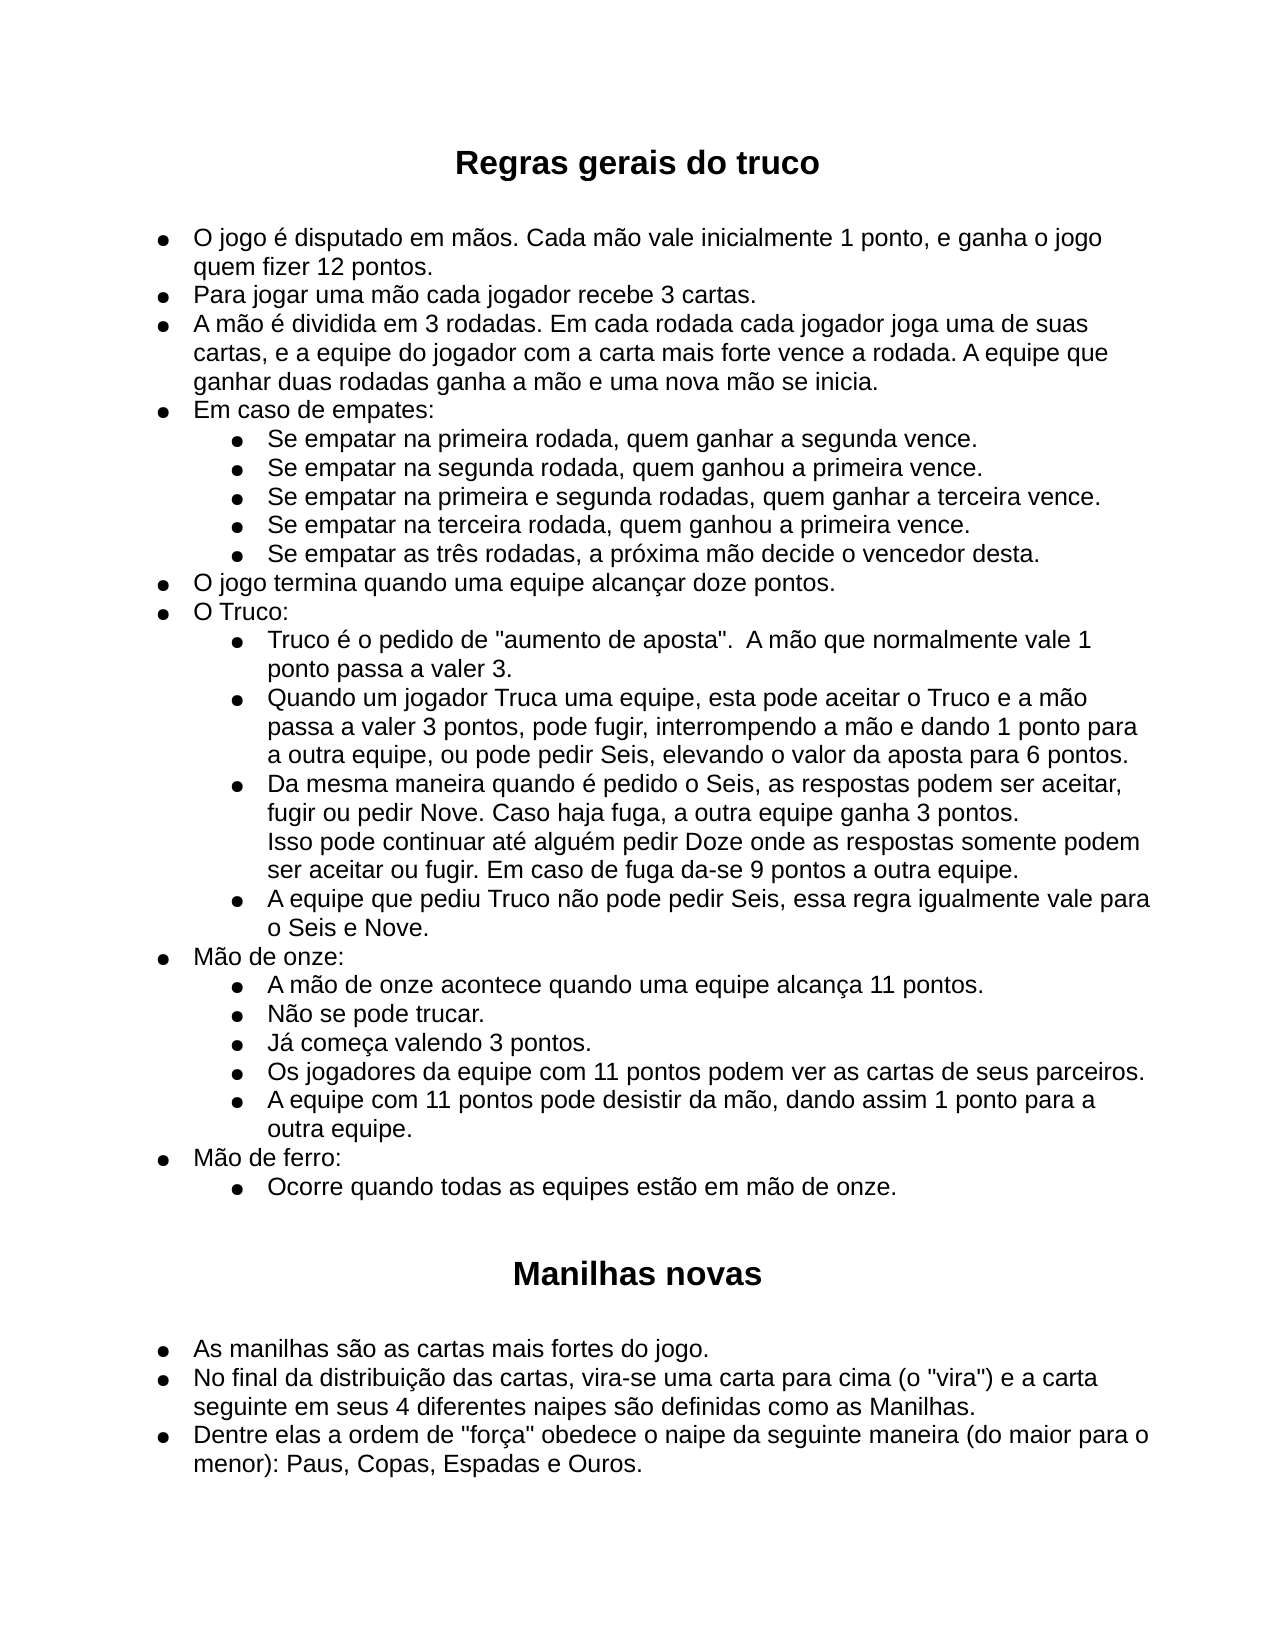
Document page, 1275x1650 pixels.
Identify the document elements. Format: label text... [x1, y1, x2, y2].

list Se empatar na terceira rodada, quem ganhou a primeira vence. [229, 511, 1157, 539]
list O jogo termina quando uma equipe alcançar doze pontos. [156, 568, 1157, 597]
list Os jogadores da equipe com 11 pontos podem ver as cartas de seus parceiros. [229, 1057, 1157, 1086]
list Se empatar na segunda rodada, quem ganhou a primeira vence. [229, 453, 1157, 482]
subtitle Regras gerais do truco [118, 143, 1157, 182]
list A mão é dividida em 3 rodadas. Em cada rodada cada jogador joga uma de suas cartas, e a equipe do jogador com a carta mais forte vence a rodada. A equipe que ganhar duas rodadas ganha a mão e uma nova mão se inicia. [156, 309, 1157, 396]
list O jogo é disputado em mãos. Cada mão vale inicialmente 1 ponto, e ganha o jogo quem fizer 12 pontos. [156, 223, 1157, 281]
list Para jogar uma mão cada jogador recebe 3 cartas. [156, 281, 1157, 309]
list Da mesma maneira quando é pedido o Seis, as respostas podem ser aceitar, fugir ou pedir Nove. Caso haja fuga, a outra equipe ganha 3 pontos. Isso pode continuar até alguém pedir Doze onde as respostas somente podem ser aceitar ou fugir. Em caso de fuga da-se 9 pontos a outra equipe. [229, 769, 1157, 884]
list Quando um jogador Truca uma equipe, esta pode aceitar o Truco e a mão passa a valer 3 pontos, pode fugir, interrompendo a mão e dando 1 ponto para a outra equipe, ou pode pedir Seis, elevando o valor da aposta para 6 pontos. [229, 683, 1157, 769]
list A mão de onze acontece quando uma equipe alcança 11 pontos. [229, 971, 1157, 999]
list No final da distribuição das cartas, vira-se uma carta para cima (o "vira") e a carta seguinte em seus 4 diferentes naipes são definidas como as Manilhas. [156, 1363, 1157, 1420]
list Se empatar na primeira e segunda rodadas, quem ganhar a terceira vence. [229, 482, 1157, 511]
list A equipe que pediu Truco não pode pedir Seis, essa regra igualmente vale para o Seis e Nove. [229, 884, 1157, 942]
list Ocorre quando todas as equipes estão em mão de onze. [229, 1172, 1157, 1201]
list O Truco: [156, 597, 1157, 626]
list Não se pode trucar. [229, 999, 1157, 1028]
subtitle Manilhas novas [118, 1254, 1157, 1293]
list Em caso de empates: [156, 396, 1157, 424]
list Se empatar na primeira rodada, quem ganhar a segunda vence. [229, 424, 1157, 453]
list Mão de ferro: [156, 1143, 1157, 1172]
list A equipe com 11 pontos pode desistir da mão, dando assim 1 ponto para a outra equipe. [229, 1086, 1157, 1143]
list As manilhas são as cartas mais fortes do jogo. [156, 1334, 1157, 1363]
list Dentre elas a ordem de "força" obedece o naipe da seguinte maneira (do maior para o menor): Paus, Copas, Espadas e Ouros. [156, 1420, 1157, 1478]
list Mão de onze: [156, 942, 1157, 971]
list Se empatar as três rodadas, a próxima mão decide o vencedor desta. [229, 539, 1157, 568]
list Já começa valendo 3 pontos. [229, 1028, 1157, 1057]
list Truco é o pedido de "aumento de aposta". A mão que normalmente vale 1 ponto passa a valer 3. [229, 626, 1157, 683]
